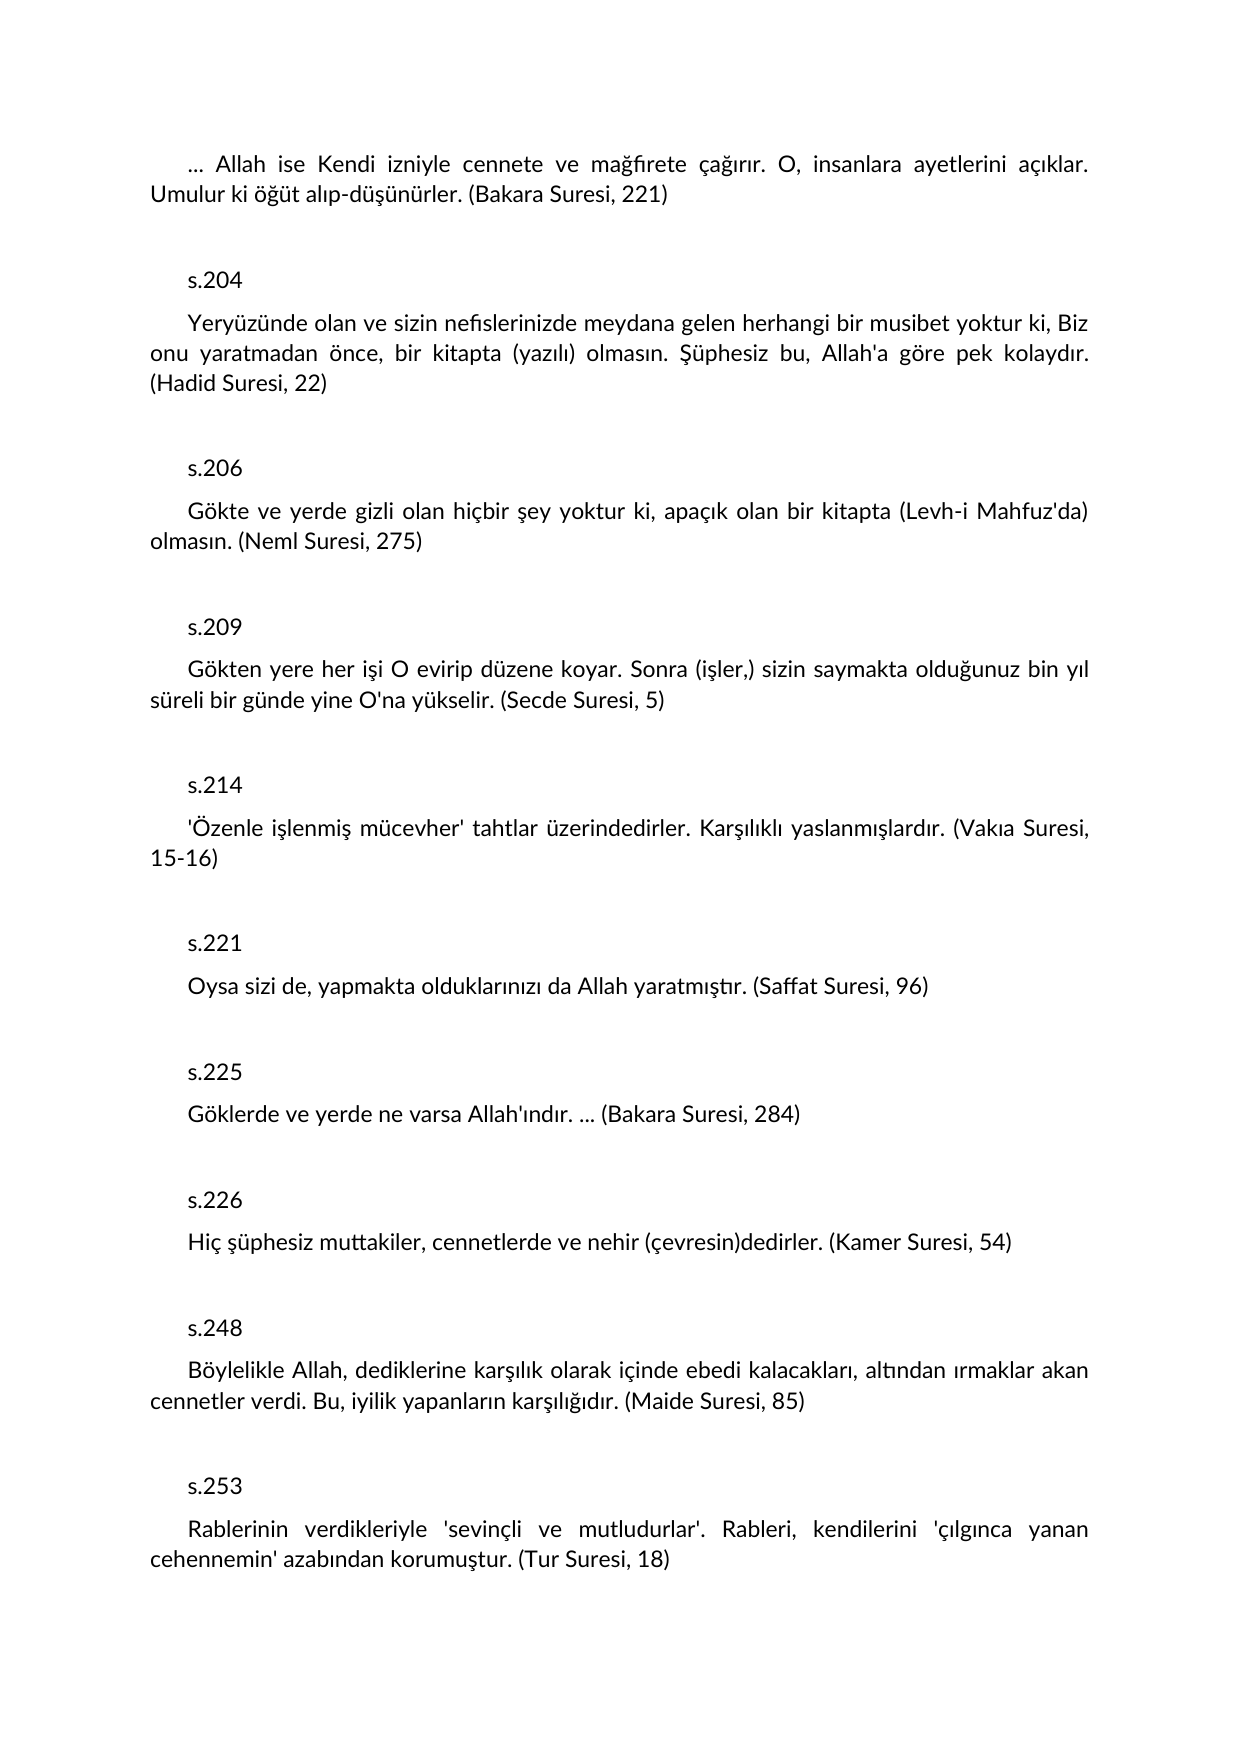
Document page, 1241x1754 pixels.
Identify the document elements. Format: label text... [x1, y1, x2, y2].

text s.209 [150, 612, 1090, 640]
text s.206 [150, 454, 1090, 482]
text Gökte ve yerde gizli olan hiçbir şey yoktur ki, apaçık olan bir kitapta (Levh-i Mahfuz'da) olmasın. (Neml Suresi, 275) [150, 497, 1090, 554]
text s.253 [150, 1472, 1090, 1499]
text s.214 [150, 771, 1090, 798]
text ... Allah ise Kendi izniyle cennete ve mağfirete çağırır. O, insanlara ayetlerini açıklar. Umulur ki öğüt alıp-düşünürler. (Bakara Suresi, 221) [150, 150, 1090, 208]
text s.221 [150, 929, 1090, 957]
text Göklerde ve yerde ne varsa Allah'ındır. ... (Bakara Suresi, 284) [150, 1100, 1090, 1127]
text Gökten yere her işi O evirip düzene koyar. Sonra (işler,) sizin saymakta olduğunuz bin yıl süreli bir günde yine O'na yükselir. (Secde Suresi, 5) [150, 655, 1090, 713]
text Oysa sizi de, yapmakta olduklarınızı da Allah yaratmıştır. (Saffat Suresi, 96) [150, 972, 1090, 999]
text Yeryüzünde olan ve sizin nefislerinizde meydana gelen herhangi bir musibet yoktur ki, Biz onu yaratmadan önce, bir kitapta (yazılı) olmasın. Şüphesiz bu, Allah'a göre pek kolaydır. (Hadid Suresi, 22) [150, 308, 1090, 396]
text s.225 [150, 1057, 1090, 1085]
text Hiç şüphesiz muttakiler, cennetlerde ve nehir (çevresin)dedirler. (Kamer Suresi, 54) [150, 1228, 1090, 1256]
text Rablerinin verdikleriyle 'sevinçli ve mutludurlar'. Rableri, kendilerini 'çılgınca yanan cehennemin' azabından korumuştur. (Tur Suresi, 18) [150, 1514, 1090, 1572]
text Böylelikle Allah, dediklerine karşılık olarak içinde ebedi kalacakları, altından ırmaklar akan cennetler verdi. Bu, iyilik yapanların karşılığıdır. (Maide Suresi, 85) [150, 1356, 1090, 1414]
text s.248 [150, 1313, 1090, 1341]
text s.226 [150, 1185, 1090, 1213]
text s.204 [150, 266, 1090, 293]
text 'Özenle işlenmiş mücevher' tahtlar üzerindedirler. Karşılıklı yaslanmışlardır. (Vakıa Suresi, 15-16) [150, 813, 1090, 871]
